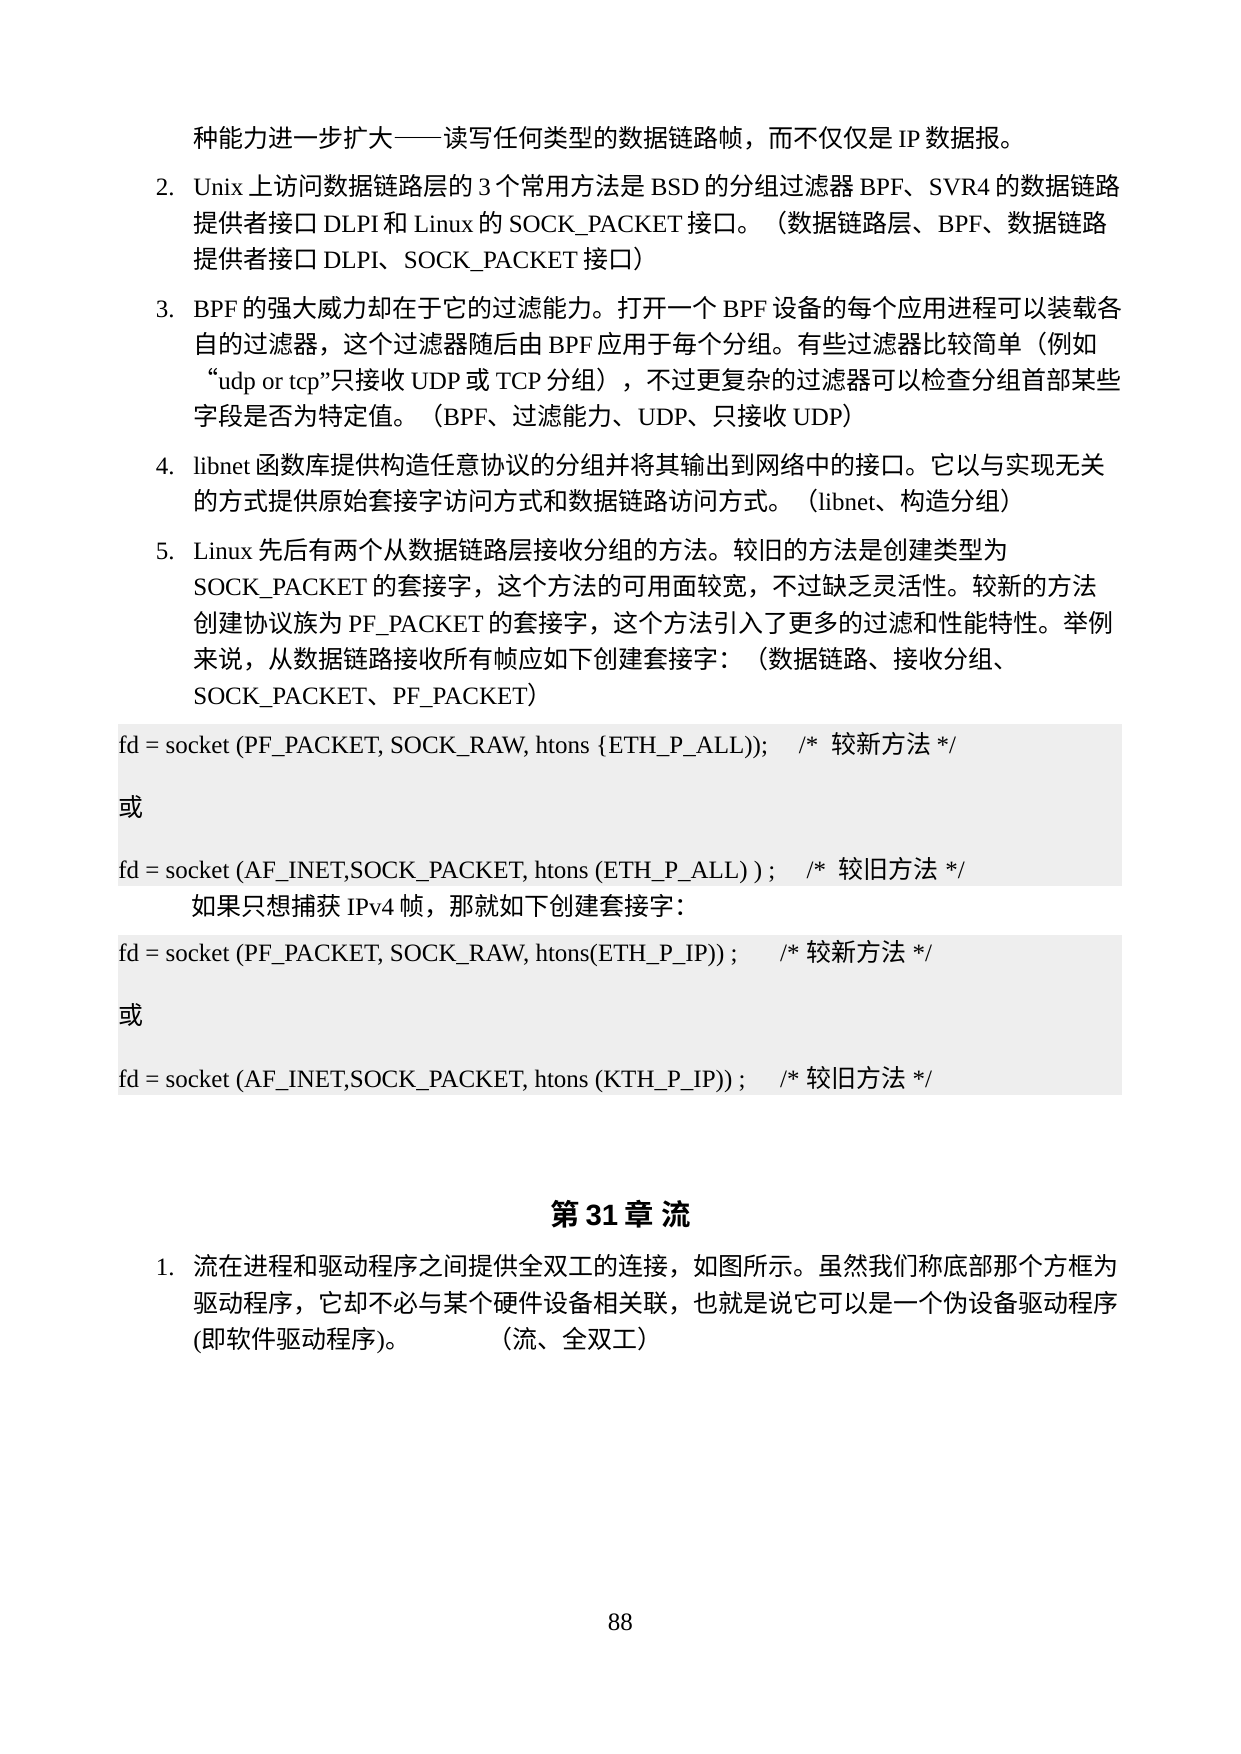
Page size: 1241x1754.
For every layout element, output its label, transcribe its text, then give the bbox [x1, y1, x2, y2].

subtitle 第31章 流 [118, 1192, 1122, 1234]
list 流在进程和驱动程序之间提供全双工的连接，如图所示。虽然我们称底部那个方框为驱动程序，它却不必与某个硬件设备相关联，也就是说它可以是一个伪设备驱动程序(即软件驱动程序)。 （流、全双工） [156, 1247, 1122, 1356]
list Linux先后有两个从数据链路层接收分组的方法。较旧的方法是创建类型为SOCK_PACKET的套接字，这个方法的可用面较宽，不过缺乏灵活性。较新的方法创建协议族为PF_PACKET的套接字，这个方法引入了更多的过滤和性能特性。举例来说，从数据链路接收所有帧应如下创建套接字：（数据链路、接收分组、SOCK_PACKET、PF_PACKET） [156, 531, 1122, 712]
text 如果只想捕获IPv4帧，那就如下创建套接字： [118, 886, 1122, 922]
list 种能力进一步扩大——读写任何类型的数据链路帧，而不仅仅是IP数据报。 [156, 118, 1122, 154]
table_header fd = socket (PF_PACKET, SOCK_RAW, htons {ETH_P_ALL)); /* 较新方法 */ 或 fd = socket (AF_INET,SOCK_PACKET, htons (ETH_P_ALL) ) ; /* 较旧方法 */ [118, 724, 1122, 886]
list libnet函数库提供构造任意协议的分组并将其输出到网络中的接口。它以与实现无关的方式提供原始套接字访问方式和数据链路访问方式。（libnet、构造分组） [156, 446, 1122, 518]
table_header fd = socket (PF_PACKET, SOCK_RAW, htons(ETH_P_IP)) ; /* 较新方法 */ 或 fd = socket (AF_INET,SOCK_PACKET, htons (KTH_P_IP)) ; /* 较旧方法 */ [118, 935, 1122, 1095]
list Unix上访问数据链路层的3个常用方法是BSD的分组过滤器BPF、SVR4的数据链路提供者接口DLPI和Linux的SOCK_PACKET接口。（数据链路层、BPF、数据链路提供者接口DLPI、SOCK_PACKET接口） [156, 167, 1122, 276]
list BPF的强大威力却在于它的过滤能力。打开一个BPF设备的每个应用进程可以装载各自的过滤器，这个过滤器随后由BPF应用于毎个分组。有些过滤器比较简单（例如“udp or tcp”只接收UDP或TCP分组），不过更复杂的过滤器可以检查分组首部某些字段是否为特定值。（BPF、过滤能力、UDP、只接收UDP） [156, 288, 1122, 433]
